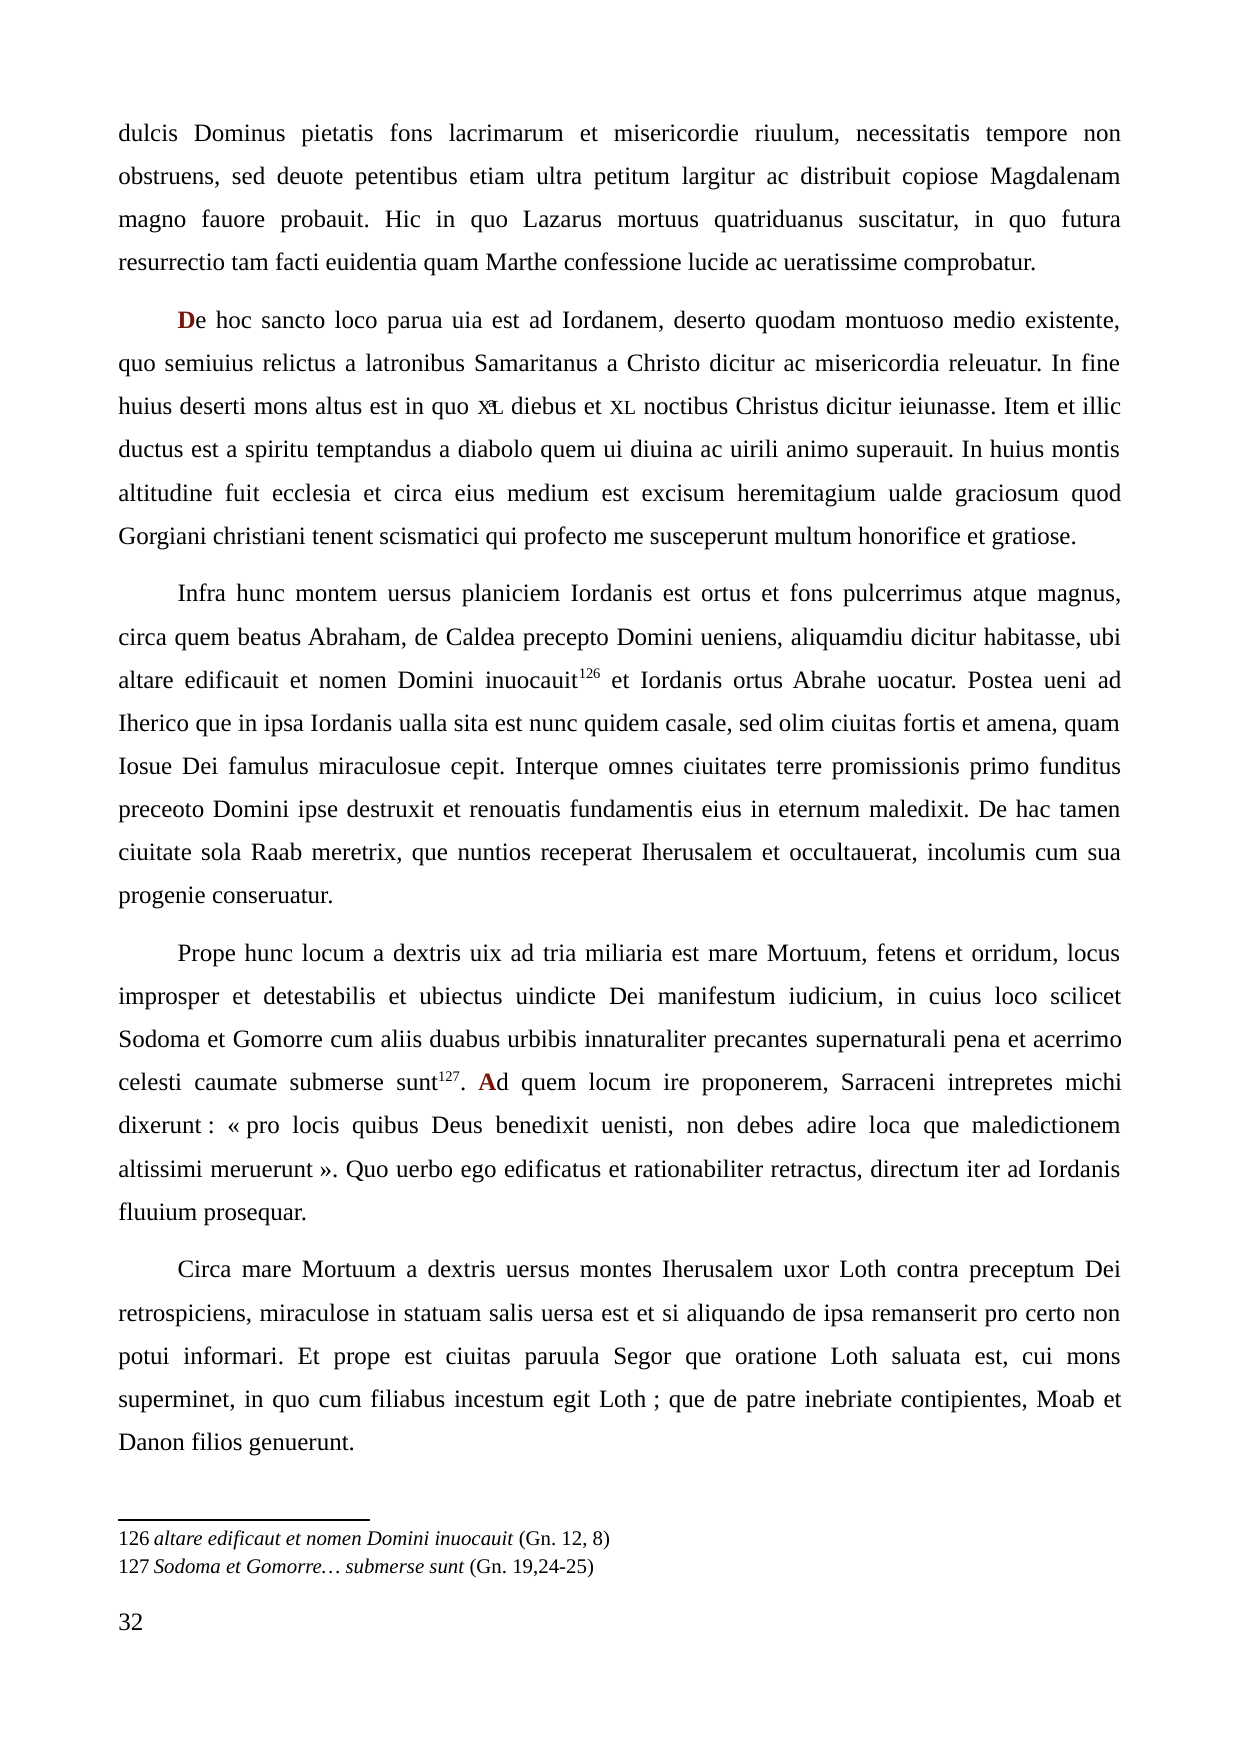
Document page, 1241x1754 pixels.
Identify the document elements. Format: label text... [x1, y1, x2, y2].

text Sodoma et Gomorre… submerse sunt (Gn. 19,24-25) [118, 1553, 1122, 1578]
text Infra hunc montem uersus planiciem Iordanis est ortus et fons pulcerrimus atque magnus, circa quem beatus Abraham, de Caldea precepto Domini ueniens, aliquamdiu dicitur habitasse, ubi altare edificauit et nomen Domini inuocauit et Iordanis ortus Abrahe uocatur. Postea ueni ad Iherico que in ipsa Iordanis ualla sita est nunc quidem casale, sed olim ciuitas fortis et amena, quam Iosue Dei famulus miraculosue cepit. Interque omnes ciuitates terre promissionis primo funditus preceoto Domini ipse destruxit et renouatis fundamentis eius in eternum maledixit. De hac tamen ciuitate sola Raab meretrix, que nuntios receperat Iherusalem et occultauerat, incolumis cum sua progenie conseruatur. [118, 578, 1122, 909]
text altare edificaut et nomen Domini inuocauit (Gn. 12, 8) [118, 1526, 1122, 1550]
text dulcis Dominus pietatis fons lacrimarum et misericordie riuulum, necessitatis tempore non obstruens, sed deuote petentibus etiam ultra petitum largitur ac distribuit copiose Magdalenam magno fauore probauit. Hic in quo Lazarus mortuus quatriduanus suscitatur, in quo futura resurrectio tam facti euidentia quam Marthe confessione lucide ac ueratissime comprobatur. [118, 118, 1122, 276]
text De hoc sancto loco parua uia est ad Iordanem, deserto quodam montuoso medio existente, quo semiuius relictus a latronibus Samaritanus a Christo dicitur ac misericordia releuatur. In fine huius deserti mons altus est in quo xͣl diebus et xl noctibus Christus dicitur ieiunasse. Item et illic ductus est a spiritu temptandus a diabolo quem ui diuina ac uirili animo superauit. In huius montis altitudine fuit ecclesia et circa eius medium est excisum heremitagium ualde graciosum quod Gorgiani christiani tenent scismatici qui profecto me susceperunt multum honorifice et gratiose. [118, 305, 1122, 549]
text Circa mare Mortuum a dextris uersus montes Iherusalem uxor Loth contra preceptum Dei retrospiciens, miraculose in statuam salis uersa est et si aliquando de ipsa remanserit pro certo non potui informari. Et prope est ciuitas paruula Segor que oratione Loth saluata est, cui mons superminet, in quo cum filiabus incestum egit Loth ; que de patre inebriate contipientes, Moab et Danon filios genuerunt. [118, 1254, 1122, 1456]
text Prope hunc locum a dextris uix ad tria miliaria est mare Mortuum, fetens et orridum, locus improsper et detestabilis et ubiectus uindicte Dei manifestum iudicium, in cuius loco scilicet Sodoma et Gomorre cum aliis duabus urbibis innaturaliter precantes supernaturali pena et acerrimo celesti caumate submerse sunt. Ad quem locum ire proponerem, Sarraceni intrepretes michi dixerunt : « pro locis quibus Deus benedixit uenisti, non debes adire loca que maledictionem altissimi meruerunt ». Quo uerbo ego edificatus et rationabiliter retractus, directum iter ad Iordanis fluuium prosequar. [118, 938, 1122, 1226]
